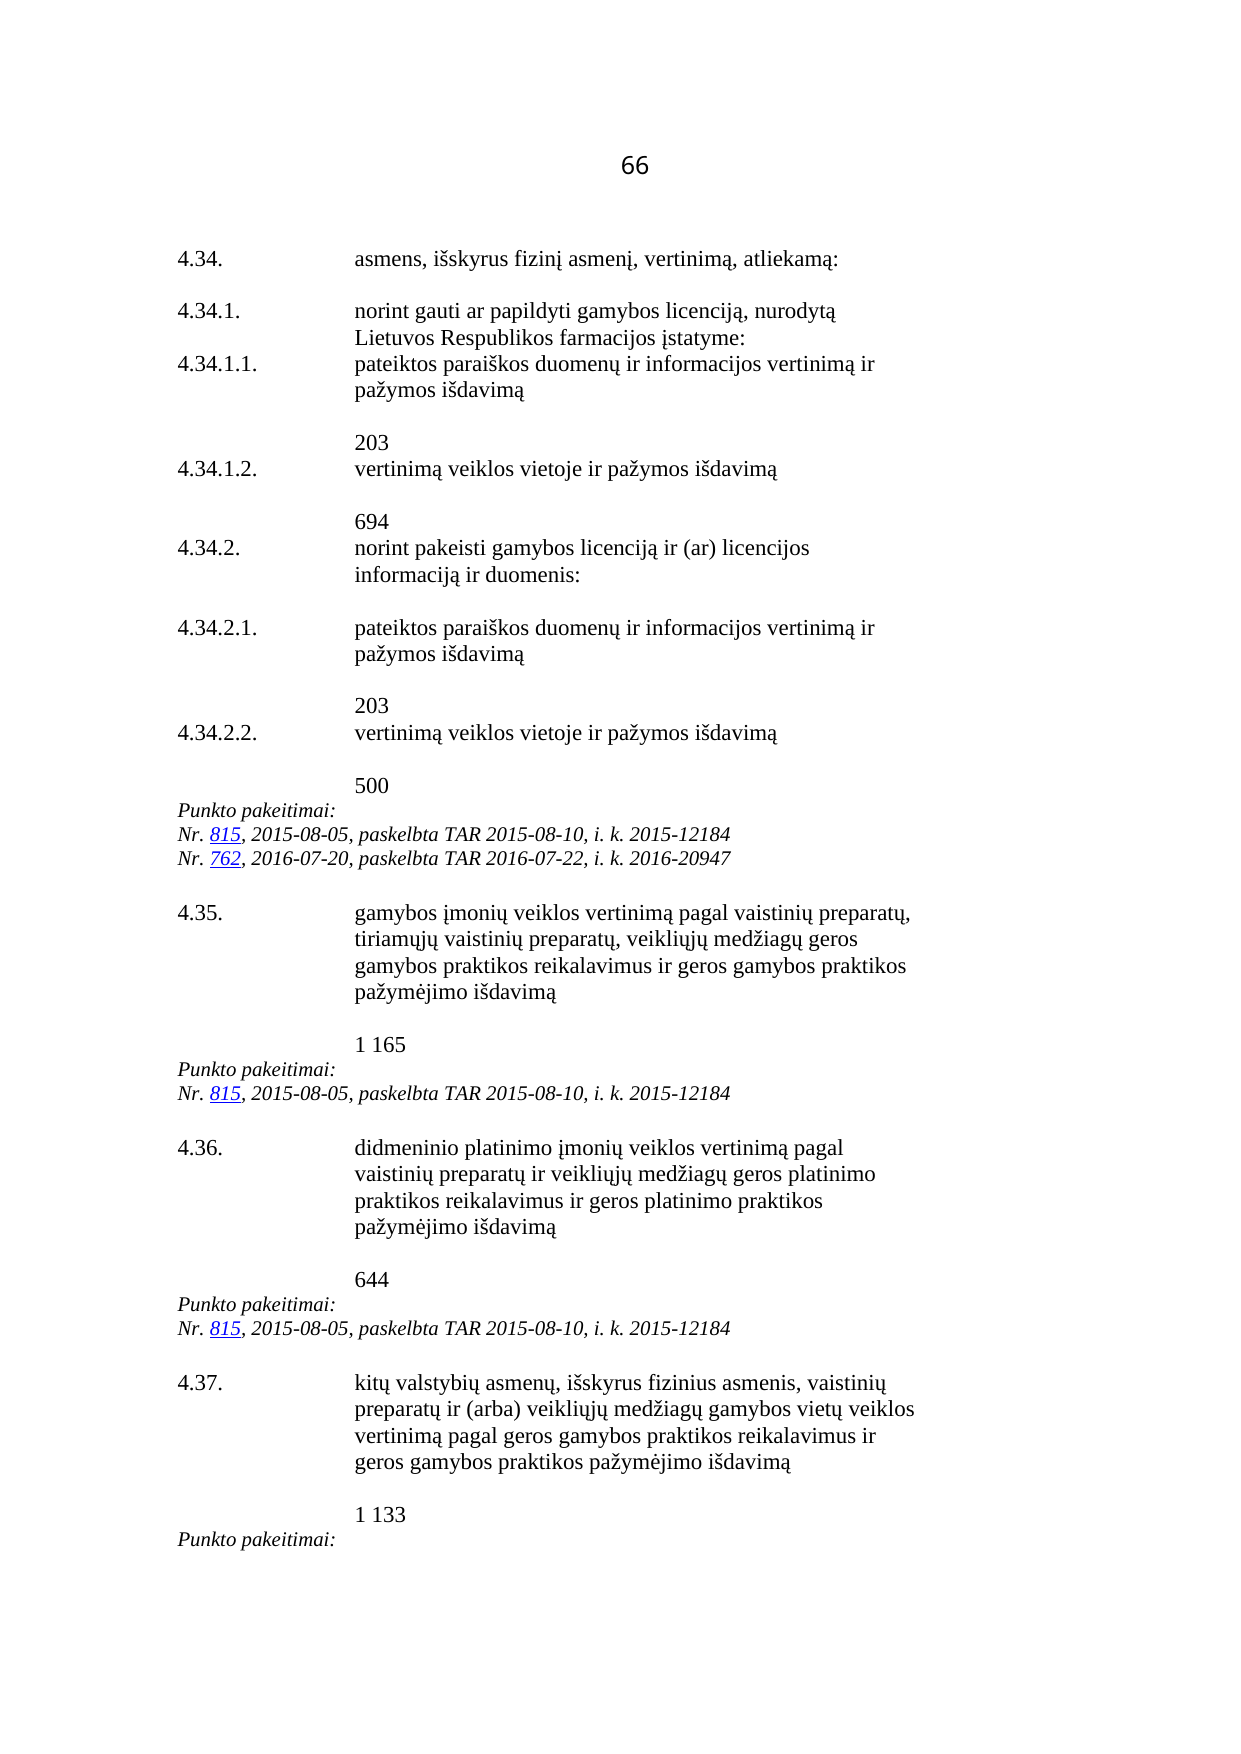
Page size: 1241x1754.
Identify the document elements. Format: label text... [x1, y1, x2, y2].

text 4.35. gamybos įmonių veiklos vertinimą pagal vaistinių preparatų, [177, 899, 945, 925]
text Nr. 815, 2015-08-05, paskelbta TAR 2015-08-10, i. k. 2015-12184 [177, 822, 1093, 846]
text 4.34.1.1. pateiktos paraiškos duomenų ir informacijos vertinimą ir pažymos išdavimą 203 [177, 350, 916, 455]
text preparatų ir (arba) veikliųjų medžiagų gamybos vietų veiklos [354, 1395, 945, 1422]
text gamybos praktikos reikalavimus ir geros gamybos praktikos [354, 952, 945, 978]
text 4.34.2.2. vertinimą veiklos vietoje ir pažymos išdavimą 500 [177, 719, 916, 798]
text pažymėjimo išdavimą 1 165 [354, 978, 945, 1057]
text geros gamybos praktikos pažymėjimo išdavimą 1 133 [354, 1448, 945, 1527]
text vertinimą pagal geros gamybos praktikos reikalavimus ir [354, 1422, 945, 1448]
text tiriamųjų vaistinių preparatų, veikliųjų medžiagų geros [354, 925, 945, 952]
text 4.34. asmens, išskyrus fizinį asmenį, vertinimą, atliekamą: [177, 244, 916, 297]
text Nr. 815, 2015-08-05, paskelbta TAR 2015-08-10, i. k. 2015-12184 [177, 1316, 1093, 1340]
text 4.36. didmeninio platinimo įmonių veiklos vertinimą pagal [177, 1134, 945, 1160]
text Nr. 815, 2015-08-05, paskelbta TAR 2015-08-10, i. k. 2015-12184 [177, 1081, 1093, 1105]
text Punkto pakeitimai: [177, 1057, 1093, 1081]
text 4.37. kitų valstybių asmenų, išskyrus fizinius asmenis, vaistinių [177, 1369, 945, 1395]
text Nr. 762, 2016-07-20, paskelbta TAR 2016-07-22, i. k. 2016-20947 [177, 846, 1093, 870]
text vaistinių preparatų ir veikliųjų medžiagų geros platinimo [354, 1160, 945, 1187]
text 4.34.2. norint pakeisti gamybos licenciją ir (ar) licencijos informaciją ir duomenis: [177, 534, 916, 613]
text Punkto pakeitimai: [177, 1292, 1093, 1316]
text praktikos reikalavimus ir geros platinimo praktikos [354, 1187, 945, 1213]
text 4.34.2.1. pateiktos paraiškos duomenų ir informacijos vertinimą ir pažymos išdavimą 203 [177, 613, 916, 719]
text 4.34.1.2. vertinimą veiklos vietoje ir pažymos išdavimą 694 [177, 455, 916, 534]
text Punkto pakeitimai: [177, 1527, 1093, 1551]
text pažymėjimo išdavimą 644 [354, 1213, 945, 1292]
text 4.34.1. norint gauti ar papildyti gamybos licenciją, nurodytą Lietuvos Respublikos farmacijos įstatyme: [177, 297, 916, 350]
text Punkto pakeitimai: [177, 798, 1093, 822]
